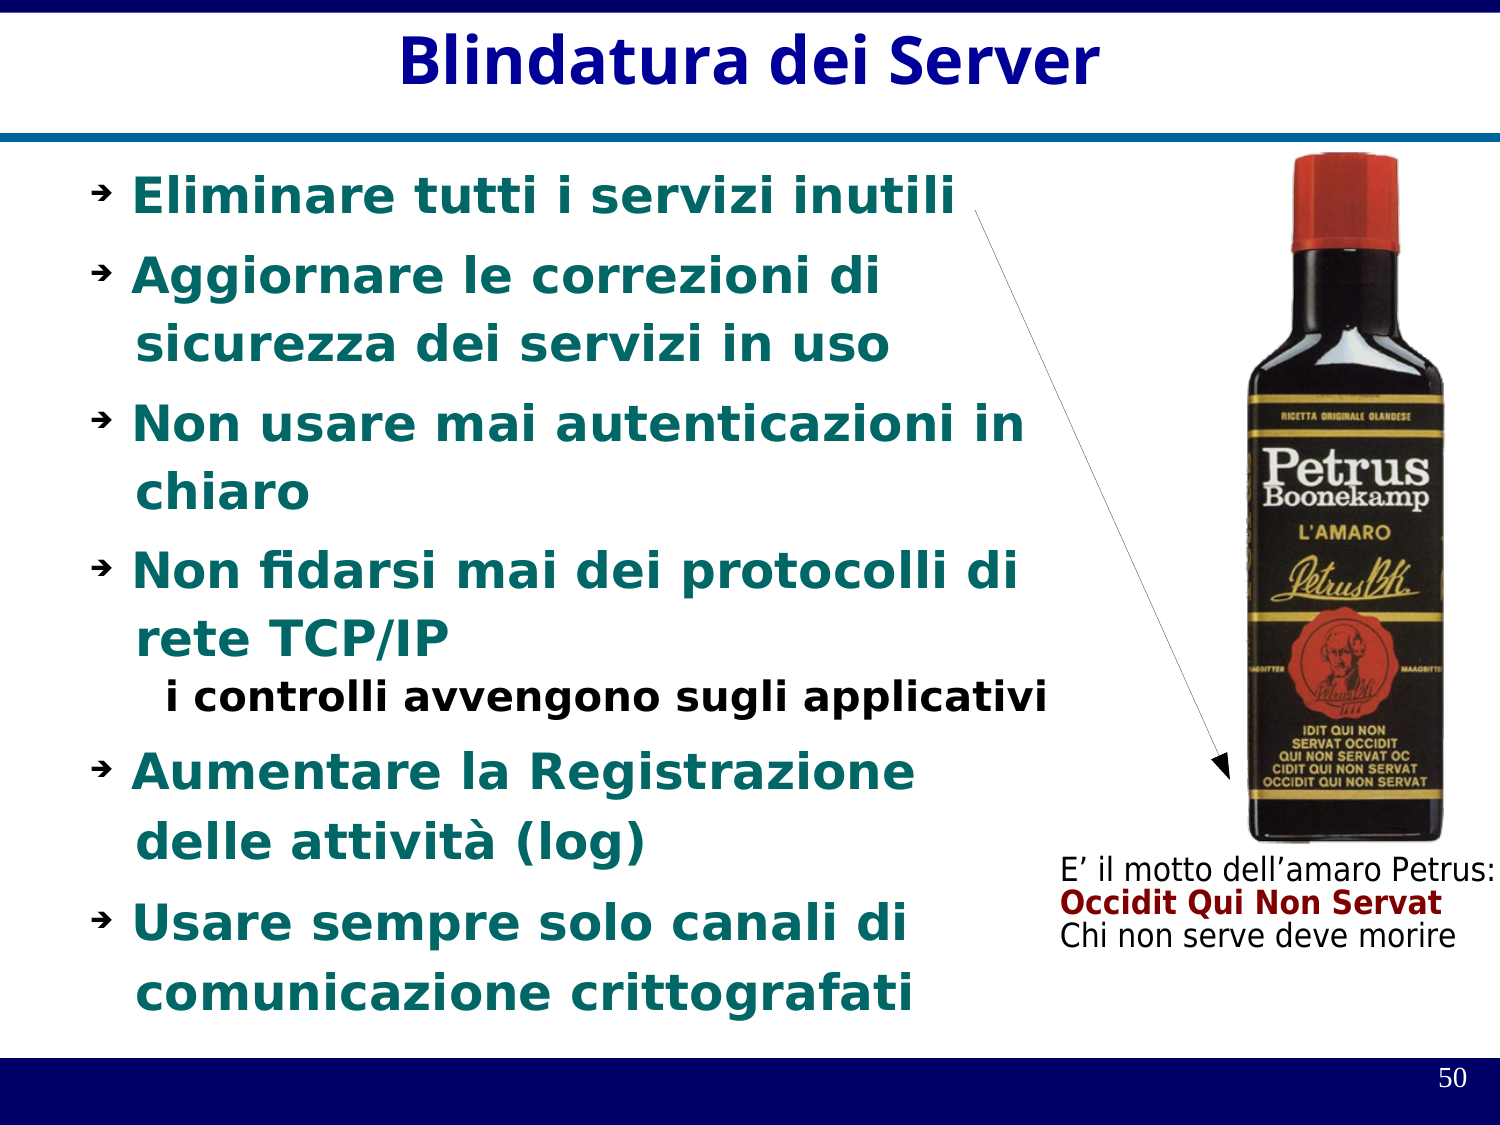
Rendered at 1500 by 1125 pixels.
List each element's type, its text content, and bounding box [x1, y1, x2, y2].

text_box Blindatura dei Server [62, 15, 1438, 110]
text_box E’ il motto dell’amaro Petrus: Occidit Qui Non Servat Chi non serve deve morire [1059, 855, 1495, 960]
picture [1215, 149, 1475, 847]
text_box Eliminare tutti i servizi inutili Aggiornare le correzioni di sicurezza dei servizi in uso Non usare mai autenticazioni in chiaro Non fidarsi mai dei protocolli di rete TCP/IP i controlli avvengono sugli applicativi Aumentare la Registrazione delle attività (log) Usare sempre solo canali di comunicazione crittografati [0, 150, 1066, 1030]
